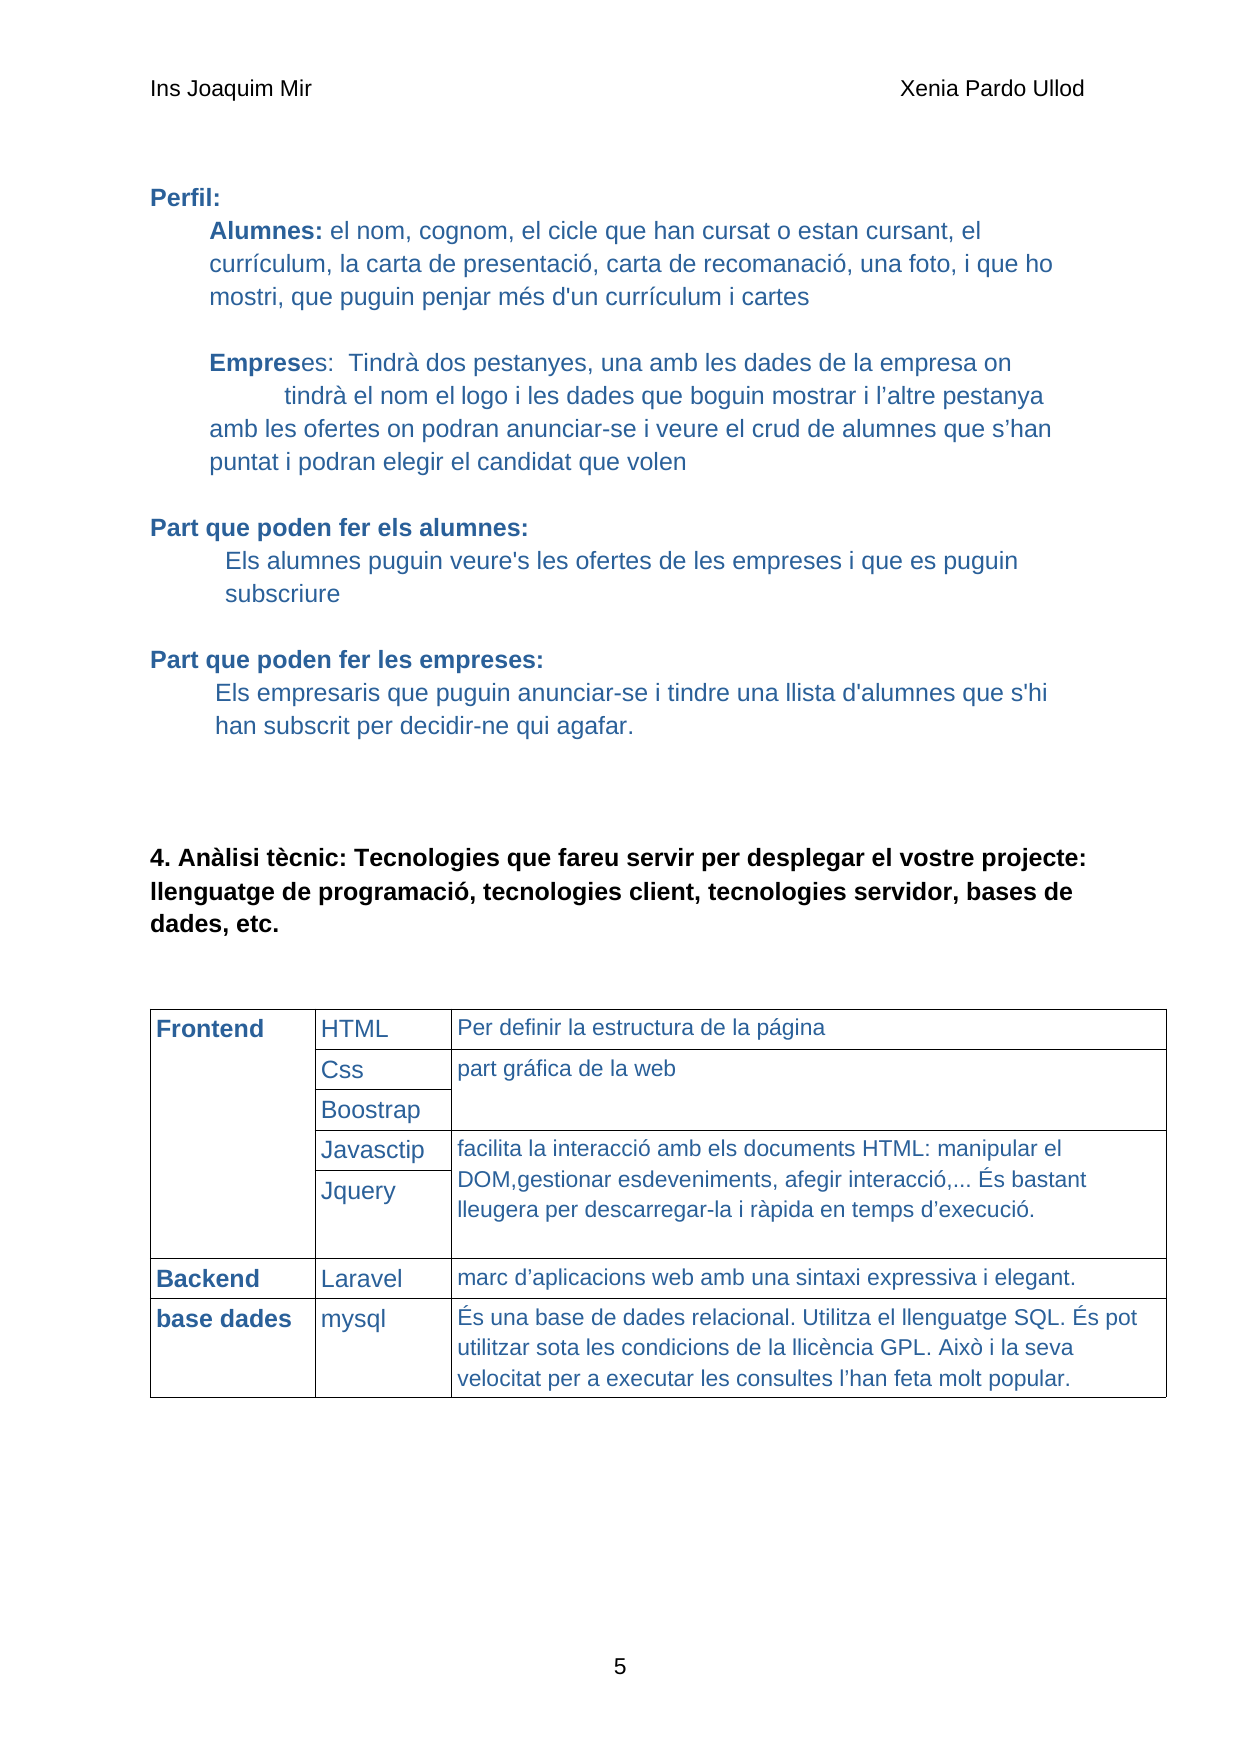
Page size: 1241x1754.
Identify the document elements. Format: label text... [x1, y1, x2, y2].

table_cell part gráfica de la web [452, 1050, 1166, 1129]
table_cell facilita la interacció amb els documents HTML: manipular el DOM,gestionar esdeveniments, afegir interacció,... És bastant lleugera per descarregar-la i ràpida en temps d’execució. [452, 1131, 1166, 1258]
table_cell Boostrap [316, 1090, 451, 1129]
table_cell Backend [151, 1259, 315, 1298]
text 4. Anàlisi tècnic: Tecnologies que fareu servir per desplegar el vostre projecte: llenguatge de programació, tecnologies client, tecnologies servidor, bases de dades, etc. [150, 843, 1090, 938]
table_cell És una base de dades relacional. Utilitza el llenguatge SQL. És pot utilitzar sota les condicions de la llicència GPL. Això i la seva velocitat per a executar les consultes l’han feta molt popular. [452, 1299, 1166, 1397]
table_header Per definir la estructura de la página [452, 1010, 1166, 1049]
table_cell Jquery [316, 1171, 451, 1258]
table_cell Laravel [316, 1259, 451, 1298]
text Els alumnes puguin veure's les ofertes de les empreses i que es puguin subscriure [150, 546, 1090, 608]
text Empreses: Tindrà dos pestanyes, una amb les dades de la empresa on tindrà el nom el logo i les dades que boguin mostrar i l’altre pestanya amb les ofertes on podran anunciar-se i veure el crud de alumnes que s’han puntat i podran elegir el candidat que volen [209, 348, 1090, 476]
table_header HTML [316, 1010, 451, 1049]
table_cell marc d’aplicacions web amb una sintaxi expressiva i elegant. [452, 1259, 1166, 1298]
table_cell Css [316, 1050, 451, 1089]
text Part que poden fer els alumnes: [150, 513, 1090, 542]
table_header Frontend [151, 1010, 315, 1258]
text Perfil: [150, 183, 1090, 212]
text Part que poden fer les empreses: [150, 645, 1090, 674]
table_cell mysql [316, 1299, 451, 1397]
table_cell base dades [151, 1299, 315, 1397]
text Els empresaris que puguin anunciar-se i tindre una llista d'alumnes que s'hi han subscrit per decidir-ne qui agafar. [215, 678, 1090, 740]
table_cell Javasctip [316, 1131, 451, 1170]
text Alumnes: el nom, cognom, el cicle que han cursat o estan cursant, el currículum, la carta de presentació, carta de recomanació, una foto, i que ho mostri, que puguin penjar més d'un currículum i cartes [209, 216, 1090, 311]
